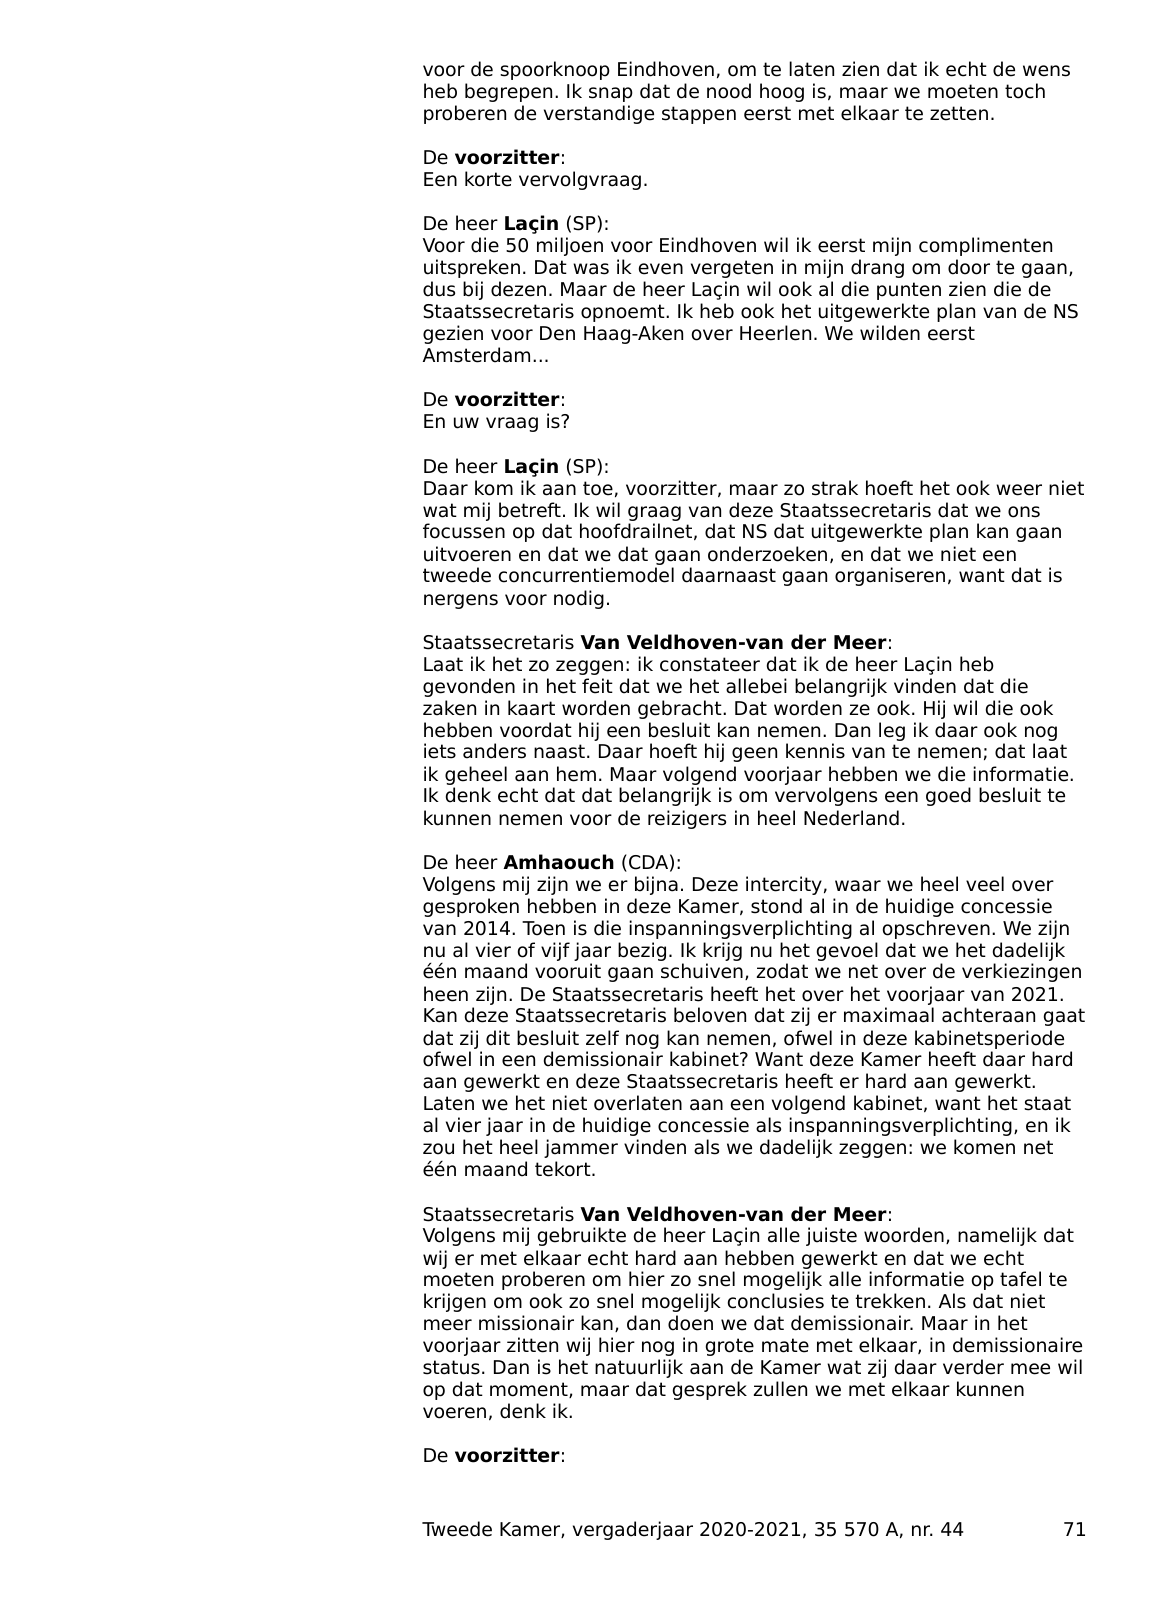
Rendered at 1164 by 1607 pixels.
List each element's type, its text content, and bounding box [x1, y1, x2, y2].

text Daar kom ik aan toe, voorzitter, maar zo strak hoeft het ook weer niet wat mij betreft. Ik wil graag van deze Staatssecretaris dat we ons focussen op dat hoofdrailnet, dat NS dat uitgewerkte plan kan gaan uitvoeren en dat we dat gaan onderzoeken, en dat we niet een tweede concurrentiemodel daarnaast gaan organiseren, want dat is nergens voor nodig. [422, 477, 1087, 609]
text De heer Laçin (SP): [422, 456, 1087, 477]
text De voorzitter: [422, 1445, 1087, 1467]
text Laat ik het zo zeggen: ik constateer dat ik de heer Laçin heb gevonden in het feit dat we het allebei belangrijk vinden dat die zaken in kaart worden gebracht. Dat worden ze ook. Hij wil die ook hebben voordat hij een besluit kan nemen. Dan leg ik daar ook nog iets anders naast. Daar hoeft hij geen kennis van te nemen; dat laat ik geheel aan hem. Maar volgend voorjaar hebben we die informatie. Ik denk echt dat dat belangrijk is om vervolgens een goed besluit te kunnen nemen voor de reizigers in heel Nederland. [422, 653, 1087, 829]
text De heer Laçin (SP): [422, 213, 1087, 235]
text Voor die 50 miljoen voor Eindhoven wil ik eerst mijn complimenten uitspreken. Dat was ik even vergeten in mijn drang om door te gaan, dus bij dezen. Maar de heer Laçin wil ook al die punten zien die de Staatssecretaris opnoemt. Ik heb ook het uitgewerkte plan van de NS gezien voor Den Haag-Aken over Heerlen. We wilden eerst Amsterdam... [422, 235, 1087, 367]
text Een korte vervolgvraag. [422, 169, 1087, 191]
text De voorzitter: [422, 147, 1087, 169]
text Staatssecretaris Van Veldhoven-van der Meer: [422, 632, 1087, 653]
text De voorzitter: [422, 389, 1087, 411]
text Volgens mij zijn we er bijna. Deze intercity, waar we heel veel over gesproken hebben in deze Kamer, stond al in de huidige concessie van 2014. Toen is die inspanningsverplichting al opschreven. We zijn nu al vier of vijf jaar bezig. Ik krijg nu het gevoel dat we het dadelijk één maand vooruit gaan schuiven, zodat we net over de verkiezingen heen zijn. De Staatssecretaris heeft het over het voorjaar van 2021. Kan deze Staatssecretaris beloven dat zij er maximaal achteraan gaat dat zij dit besluit zelf nog kan nemen, ofwel in deze kabinetsperiode ofwel in een demissionair kabinet? Want deze Kamer heeft daar hard aan gewerkt en deze Staatssecretaris heeft er hard aan gewerkt. Laten we het niet overlaten aan een volgend kabinet, want het staat al vier jaar in de huidige concessie als inspanningsverplichting, en ik zou het heel jammer vinden als we dadelijk zeggen: we komen net één maand tekort. [422, 873, 1087, 1181]
text De heer Amhaouch (CDA): [422, 852, 1087, 873]
text Volgens mij gebruikte de heer Laçin alle juiste woorden, namelijk dat wij er met elkaar echt hard aan hebben gewerkt en dat we echt moeten proberen om hier zo snel mogelijk alle informatie op tafel te krijgen om ook zo snel mogelijk conclusies te trekken. Als dat niet meer missionair kan, dan doen we dat demissionair. Maar in het voorjaar zitten wij hier nog in grote mate met elkaar, in demissionaire status. Dan is het natuurlijk aan de Kamer wat zij daar verder mee wil op dat moment, maar dat gesprek zullen we met elkaar kunnen voeren, denk ik. [422, 1225, 1087, 1423]
text voor de spoorknoop Eindhoven, om te laten zien dat ik echt de wens heb begrepen. Ik snap dat de nood hoog is, maar we moeten toch proberen de verstandige stappen eerst met elkaar te zetten. [422, 59, 1087, 125]
text En uw vraag is? [422, 411, 1087, 433]
text Staatssecretaris Van Veldhoven-van der Meer: [422, 1203, 1087, 1225]
